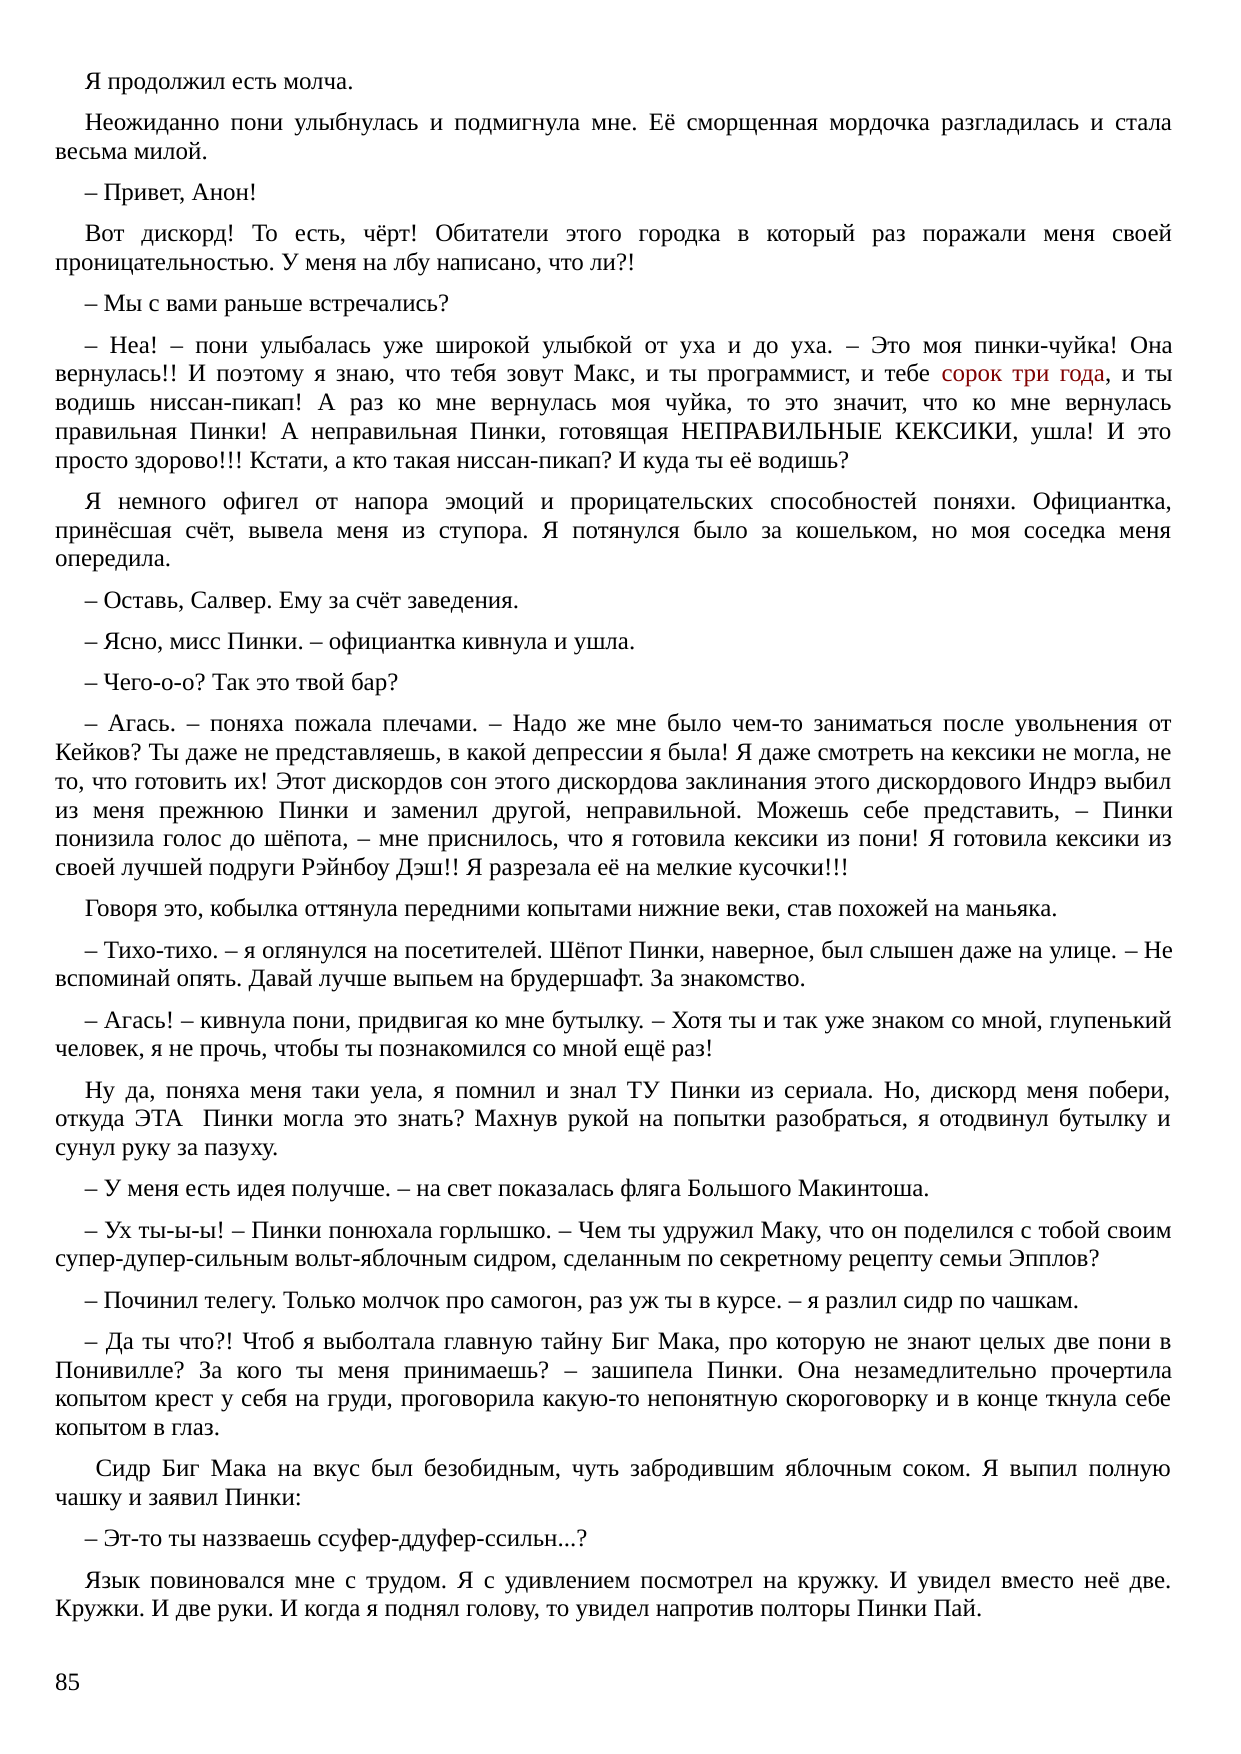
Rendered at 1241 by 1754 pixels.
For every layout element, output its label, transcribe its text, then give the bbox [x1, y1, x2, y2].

text – Да ты что?! Чтоб я выболтала главную тайну Биг Мака, про которую не знают целых две пони в Понивилле? За кого ты меня принимаешь? – зашипела Пинки. Она незамедлительно прочертила копытом крест у себя на груди, проговорила какую-то непонятную скороговорку и в конце ткнула себе копытом в глаз. [55, 1326, 1173, 1441]
text – Тихо-тихо. – я оглянулся на посетителей. Шёпот Пинки, наверное, был слышен даже на улице. – Не вспоминай опять. Давай лучше выпьем на брудершафт. За знакомство. [55, 935, 1173, 992]
text – Агась. – поняха пожала плечами. – Надо же мне было чем-то заниматься после увольнения от Кейков? Ты даже не представляешь, в какой депрессии я была! Я даже смотреть на кексики не могла, не то, что готовить их! Этот дискордов сон этого дискордова заклинания этого дискордового Индрэ выбил из меня прежнюю Пинки и заменил другой, неправильной. Можешь себе представить, – Пинки понизила голос до шёпота, – мне приснилось, что я готовила кексики из пони! Я готовила кексики из своей лучшей подруги Рэйнбоу Дэш!! Я разрезала её на мелкие кусочки!!! [55, 708, 1173, 881]
text Сидр Биг Мака на вкус был безобидным, чуть забродившим яблочным соком. Я выпил полную чашку и заявил Пинки: [55, 1453, 1173, 1511]
text – Неа! – пони улыбалась уже широкой улыбкой от уха и до уха. – Это моя пинки-чуйка! Она вернулась!! И поэтому я знаю, что тебя зовут Макс, и ты программист, и тебе сорок три года, и ты водишь ниссан-пикап! А раз ко мне вернулась моя чуйка, то это значит, что ко мне вернулась правильная Пинки! А неправильная Пинки, готовящая НЕПРАВИЛЬНЫЕ КЕКСИКИ, ушла! И это просто здорово!!! Кстати, а кто такая ниссан-пикап? И куда ты её водишь? [55, 330, 1173, 473]
text Говоря это, кобылка оттянула передними копытами нижние веки, став похожей на маньяка. [55, 893, 1173, 922]
text – Ух ты-ы-ы! – Пинки понюхала горлышко. – Чем ты удружил Маку, что он поделился с тобой своим супер-дупер-сильным вольт-яблочным сидром, сделанным по секретному рецепту семьи Эпплов? [55, 1215, 1173, 1272]
text Ну да, поняха меня таки уела, я помнил и знал ТУ Пинки из сериала. Но, дискорд меня побери, откуда ЭТА Пинки могла это знать? Махнув рукой на попытки разобраться, я отодвинул бутылку и сунул руку за пазуху. [55, 1075, 1173, 1161]
text – Эт-то ты наззваешь ссуфер-ддуфер-ссильн...? [55, 1523, 1173, 1552]
text Я немного офигел от напора эмоций и прорицательских способностей поняхи. Официантка, принёсшая счёт, вывела меня из ступора. Я потянулся было за кошельком, но моя соседка меня опередила. [55, 486, 1173, 572]
text – Привет, Анон! [55, 177, 1173, 206]
text – Починил телегу. Только молчок про самогон, раз уж ты в курсе. – я разлил сидр по чашкам. [55, 1285, 1173, 1313]
text – У меня есть идея получше. – на свет показалась фляга Большого Макинтоша. [55, 1173, 1173, 1202]
text – Чего-о-о? Так это твой бар? [55, 667, 1173, 696]
text – Агась! – кивнула пони, придвигая ко мне бутылку. – Хотя ты и так уже знаком со мной, глупенький человек, я не прочь, чтобы ты познакомился со мной ещё раз! [55, 1005, 1173, 1062]
text Язык повиновался мне с трудом. Я с удивлением посмотрел на кружку. И увидел вместо неё две. Кружки. И две руки. И когда я поднял голову, то увидел напротив полторы Пинки Пай. [55, 1565, 1173, 1622]
text Неожиданно пони улыбнулась и подмигнула мне. Её сморщенная мордочка разгладилась и стала весьма милой. [55, 107, 1173, 165]
text Вот дискорд! То есть, чёрт! Обитатели этого городка в который раз поражали меня своей проницательностью. У меня на лбу написано, что ли?! [55, 218, 1173, 276]
text Я продолжил есть молча. [55, 66, 1173, 95]
text – Ясно, мисс Пинки. – официантка кивнула и ушла. [55, 626, 1173, 655]
text – Оставь, Салвер. Ему за счёт заведения. [55, 585, 1173, 613]
text – Мы с вами раньше встречались? [55, 288, 1173, 317]
